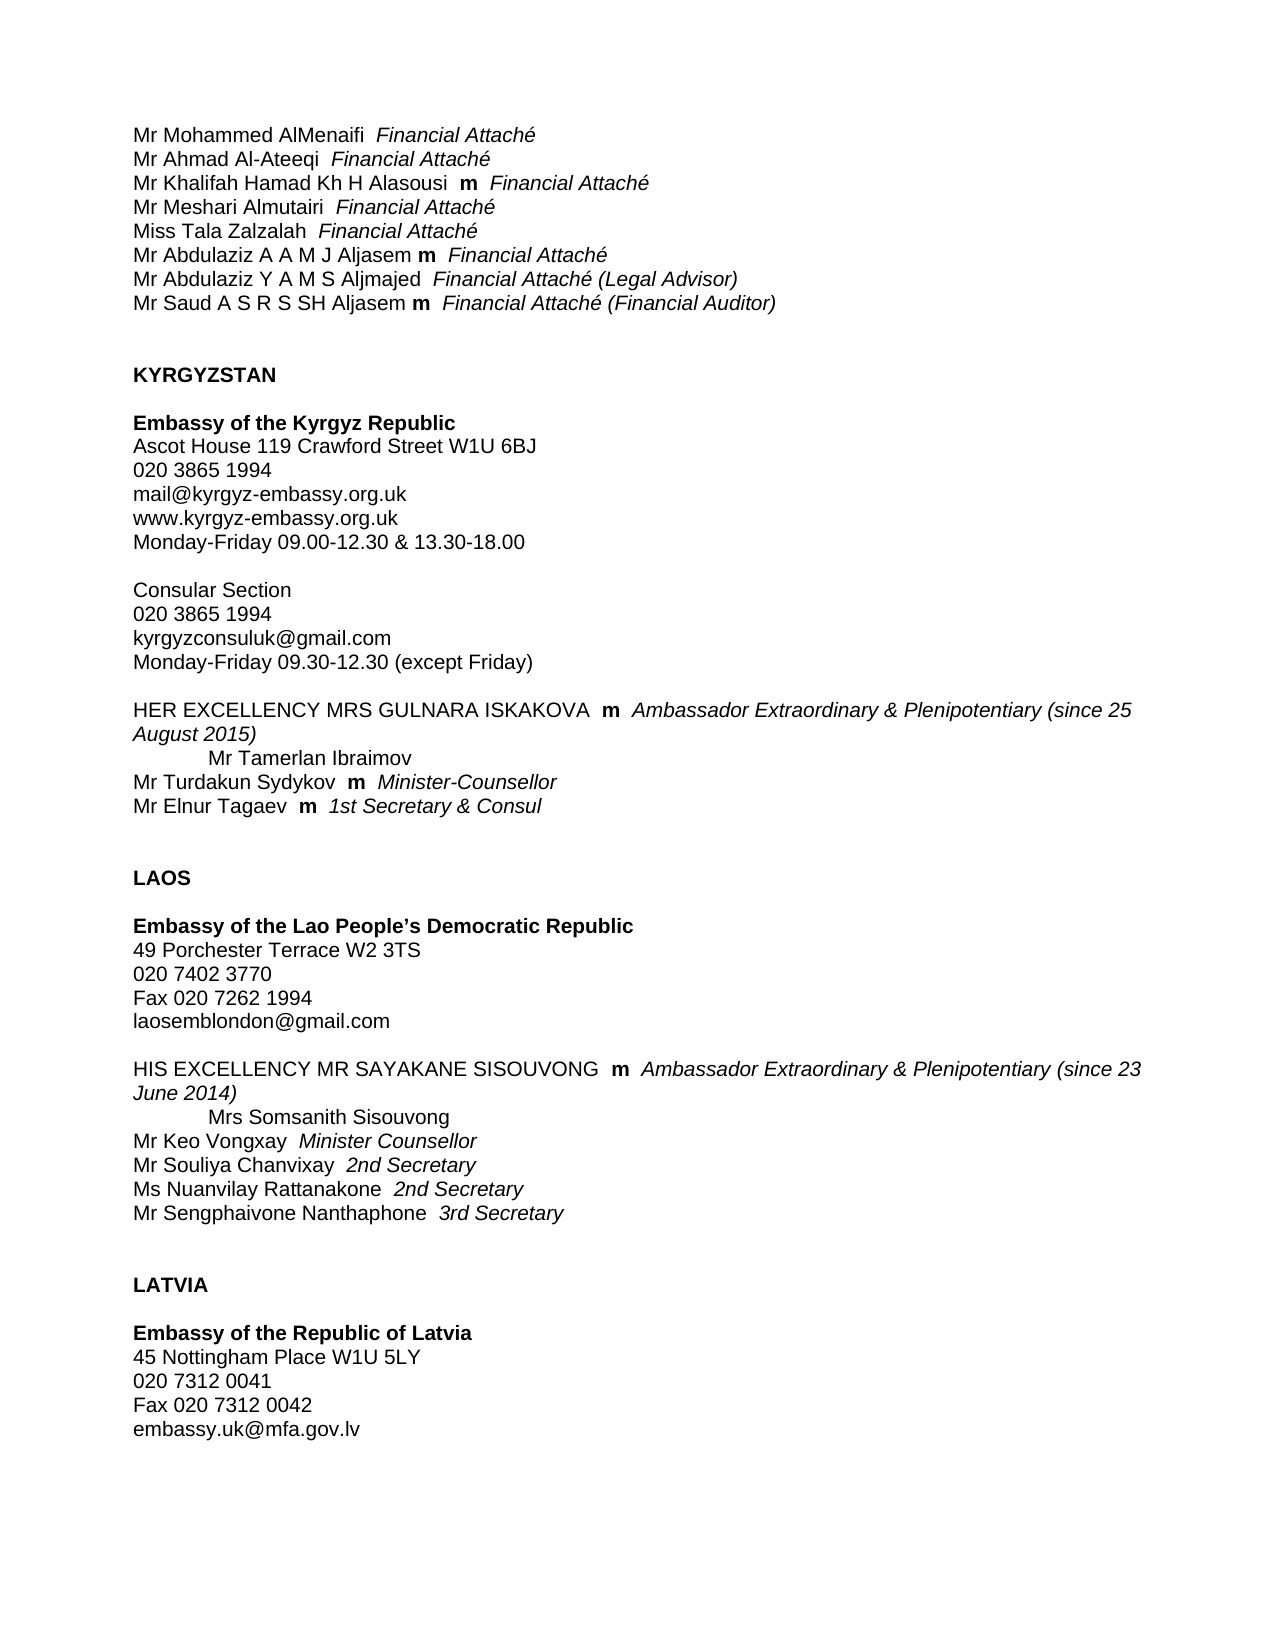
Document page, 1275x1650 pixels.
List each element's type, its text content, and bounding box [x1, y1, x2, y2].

text Monday-Friday 09.30-12.30 (except Friday) [133, 650, 1181, 674]
text Ms Nuanvilay Rattanakone 2nd Secretary [133, 1177, 1181, 1201]
text 49 Porchester Terrace W2 3TS [133, 937, 1181, 961]
text embassy.uk@mfa.gov.lv [133, 1417, 1181, 1441]
text 020 3865 1994 [133, 458, 1181, 482]
subtitle Embassy of the Kyrgyz Republic [133, 410, 1181, 434]
text Miss Tala Zalzalah Financial Attaché [133, 219, 1181, 243]
text laosemblondon@gmail.com [133, 1009, 1181, 1033]
text Fax 020 7262 1994 [133, 985, 1181, 1009]
text Fax 020 7312 0042 [133, 1393, 1181, 1417]
text 020 7312 0041 [133, 1369, 1181, 1393]
text www.kyrgyz-embassy.org.uk [133, 506, 1181, 530]
text Mr Abdulaziz A A M J Aljasem m Financial Attaché [133, 243, 1181, 267]
text Mr Saud A S R S SH Aljasem m Financial Attaché (Financial Auditor) [133, 291, 1181, 314]
text Mr Turdakun Sydykov m Minister-Counsellor [133, 770, 1181, 794]
text Monday-Friday 09.00-12.30 & 13.30-18.00 [133, 530, 1181, 554]
text Mr Ahmad Al-Ateeqi Financial Attaché [133, 147, 1181, 171]
text Embassy of the Republic of Latvia [133, 1321, 1181, 1345]
subtitle LATVIA [133, 1273, 1181, 1297]
text Mr Tamerlan Ibraimov [133, 746, 1181, 770]
text 020 3865 1994 [133, 602, 1181, 626]
text LAOS [133, 866, 1181, 889]
text Mr Keo Vongxay Minister Counsellor [133, 1129, 1181, 1153]
text Embassy of the Lao People’s Democratic Republic [133, 913, 1181, 937]
text Mr Khalifah Hamad Kh H Alasousi m Financial Attaché [133, 171, 1181, 195]
text Mr Meshari Almutairi Financial Attaché [133, 195, 1181, 219]
text Consular Section [133, 578, 1181, 602]
text Mr Abdulaziz Y A M S Aljmajed Financial Attaché (Legal Advisor) [133, 267, 1181, 291]
subtitle KYRGYZSTAN [133, 362, 1181, 386]
text HER EXCELLENCY MRS GULNARA ISKAKOVA m Ambassador Extraordinary & Plenipotentiary (since 25 August 2015) [133, 698, 1181, 746]
text 45 Nottingham Place W1U 5LY [133, 1345, 1181, 1369]
text HIS EXCELLENCY MR SAYAKANE SISOUVONG m Ambassador Extraordinary & Plenipotentiary (since 23 June 2014) [133, 1057, 1181, 1105]
text 020 7402 3770 [133, 961, 1181, 985]
text Mr Elnur Tagaev m 1st Secretary & Consul [133, 794, 1181, 818]
text Mrs Somsanith Sisouvong [133, 1105, 1181, 1129]
text Mr Mohammed AlMenaifi Financial Attaché [133, 123, 1181, 147]
text kyrgyzconsuluk@gmail.com [133, 626, 1181, 650]
text mail@kyrgyz-embassy.org.uk [133, 482, 1181, 506]
text Ascot House 119 Crawford Street W1U 6BJ [133, 434, 1181, 458]
text Mr Souliya Chanvixay 2nd Secretary [133, 1153, 1181, 1177]
text Mr Sengphaivone Nanthaphone 3rd Secretary [133, 1201, 1181, 1225]
